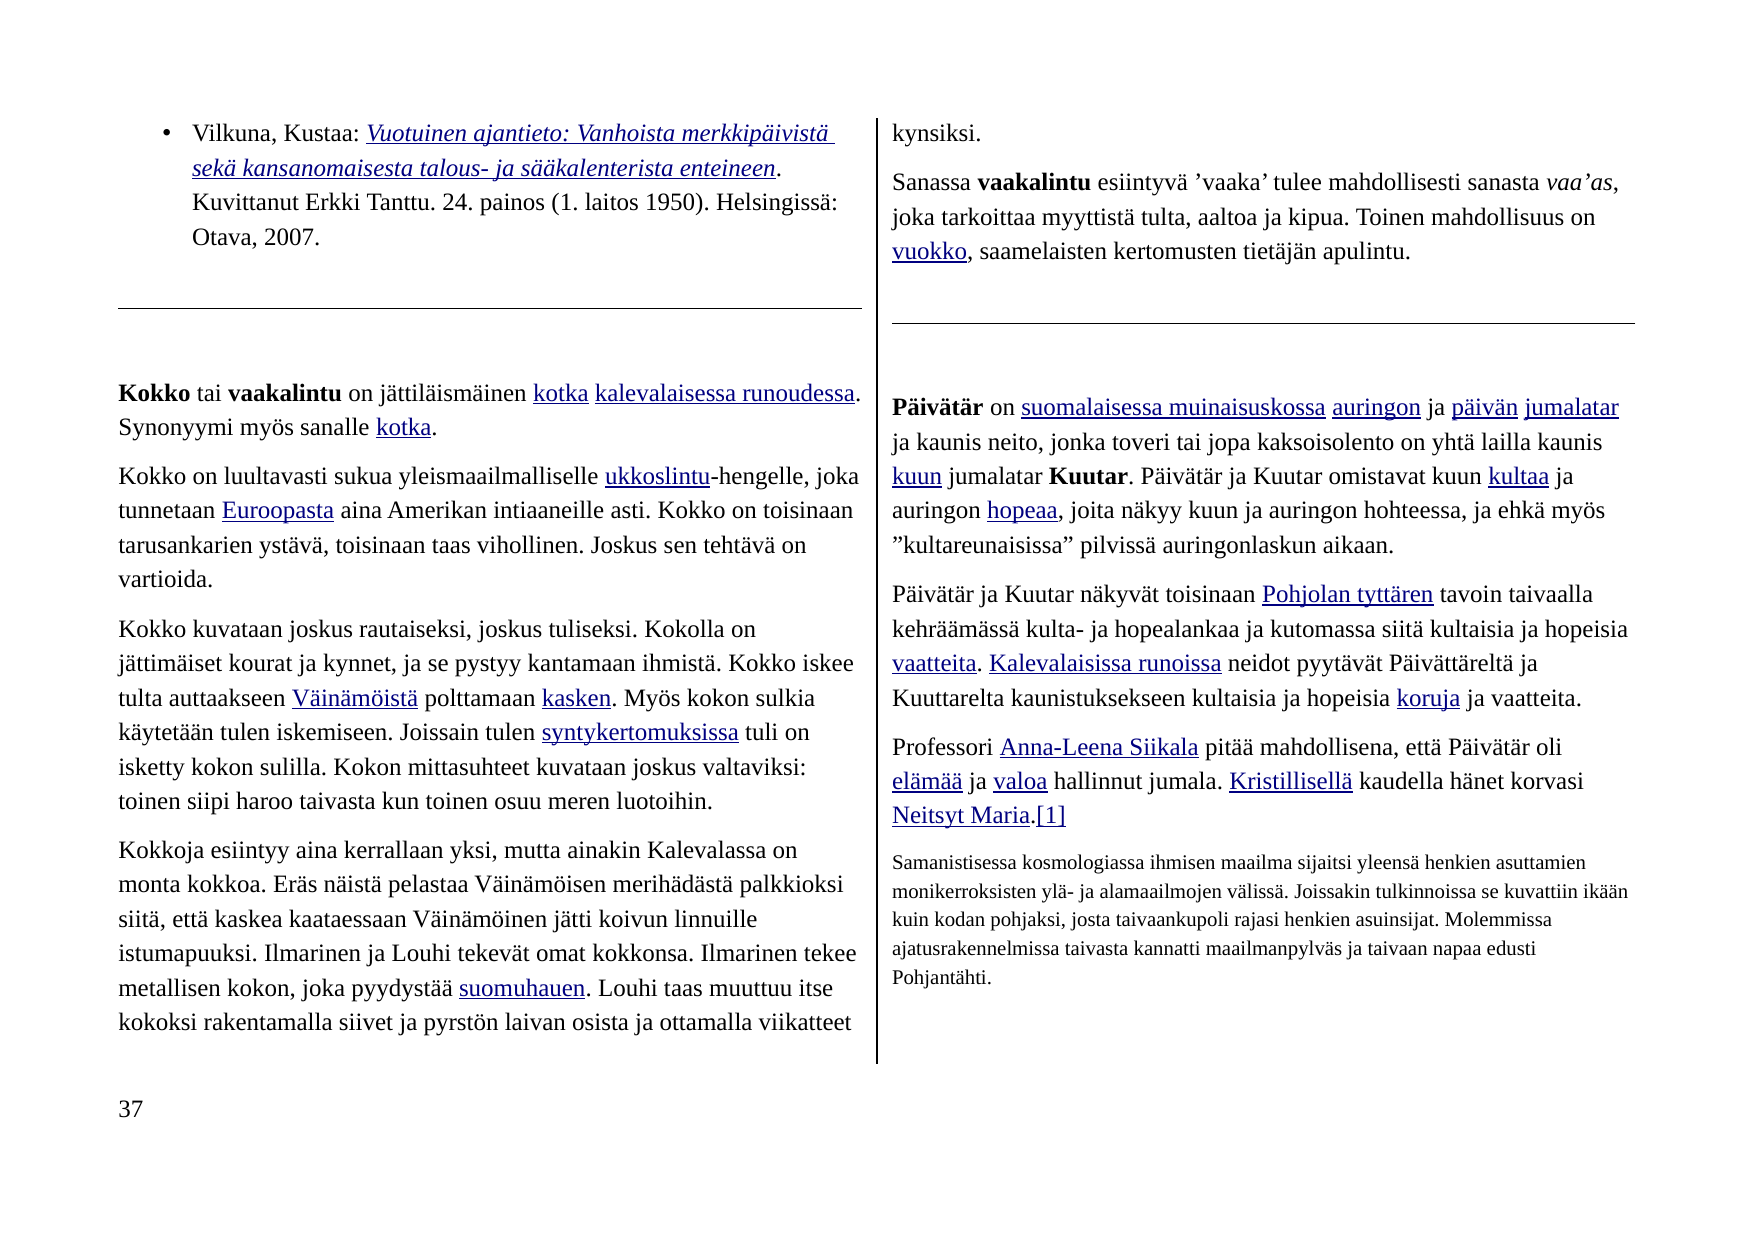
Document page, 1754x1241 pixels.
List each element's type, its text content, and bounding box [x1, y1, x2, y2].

text Sanassa vaakalintu esiintyvä ’vaaka’ tulee mahdollisesti sanasta vaa’as, joka tarkoittaa myyttistä tulta, aaltoa ja kipua. Toinen mahdollisuus on vuokko, saamelaisten kertomusten tietäjän apulintu. [892, 167, 1635, 265]
text Kokko kuvataan joskus rautaiseksi, joskus tuliseksi. Kokolla on jättimäiset kourat ja kynnet, ja se pystyy kantamaan ihmistä. Kokko iskee tulta auttaakseen Väinämöistä polttamaan kasken. Myös kokon sulkia käytetään tulen iskemiseen. Joissain tulen syntykertomuksissa tuli on isketty kokon sulilla. Kokon mittasuhteet kuvataan joskus valtaviksi: toinen siipi haroo taivasta kun toinen osuu meren luotoihin. [118, 614, 862, 815]
text Kokkoja esiintyy aina kerrallaan yksi, mutta ainakin Kalevalassa on monta kokkoa. Eräs näistä pelastaa Väinämöisen merihädästä palkkioksi siitä, että kaskea kaataessaan Väinämöinen jätti koivun linnuille istumapuuksi. Ilmarinen ja Louhi tekevät omat kokkonsa. Ilmarinen tekee metallisen kokon, joka pyydystää suomuhauen. Louhi taas muuttuu itse kokoksi rakentamalla siivet ja pyrstön laivan osista ja ottamalla viikatteet [118, 835, 862, 1036]
text kynsiksi. [892, 118, 1635, 147]
text Päivätär on suomalaisessa muinaisuskossa auringon ja päivän jumalatar ja kaunis neito, jonka toveri tai jopa kaksoisolento on yhtä lailla kaunis kuun jumalatar Kuutar. Päivätär ja Kuutar omistavat kuun kultaa ja auringon hopeaa, joita näkyy kuun ja auringon hohteessa, ja ehkä myös ”kultareunaisissa” pilvissä auringonlaskun aikaan. [892, 392, 1635, 559]
list Vilkuna, Kustaa: Vuotuinen ajantieto: Vanhoista merkkipäivistä sekä kansanomaisesta talous- ja sääkalenterista enteineen. Kuvittanut Erkki Tanttu. 24. painos (1. laitos 1950). Helsingissä: Otava, 2007. [162, 118, 862, 250]
text Kokko on luultavasti sukua yleismaailmalliselle ukkoslintu-hengelle, joka tunnetaan Euroopasta aina Amerikan intiaaneille asti. Kokko on toisinaan tarusankarien ystävä, toisinaan taas vihollinen. Joskus sen tehtävä on vartioida. [118, 461, 862, 593]
text Kokko tai vaakalintu on jättiläismäinen kotka kalevalaisessa runoudessa. Synonyymi myös sanalle kotka. [118, 378, 862, 441]
text Samanistisessa kosmologiassa ihmisen maailma sijaitsi yleensä henkien asuttamien monikerroksisten ylä- ja alamaailmojen välissä. Joissakin tulkinnoissa se kuvattiin ikään kuin kodan pohjaksi, josta taivaankupoli rajasi henkien asuinsijat. Molemmissa ajatusrakennelmissa taivasta kannatti maailmanpylväs ja taivaan napaa edusti Pohjantähti. [892, 850, 1635, 989]
text Professori Anna-Leena Siikala pitää mahdollisena, että Päivätär oli elämää ja valoa hallinnut jumala. Kristillisellä kaudella hänet korvasi Neitsyt Maria.[1] [892, 732, 1635, 829]
text Päivätär ja Kuutar näkyvät toisinaan Pohjolan tyttären tavoin taivaalla kehräämässä kulta- ja hopealankaa ja kutomassa siitä kultaisia ja hopeisia vaatteita. Kalevalaisissa runoissa neidot pyytävät Päivättäreltä ja Kuuttarelta kaunistuksekseen kultaisia ja hopeisia koruja ja vaatteita. [892, 579, 1635, 711]
